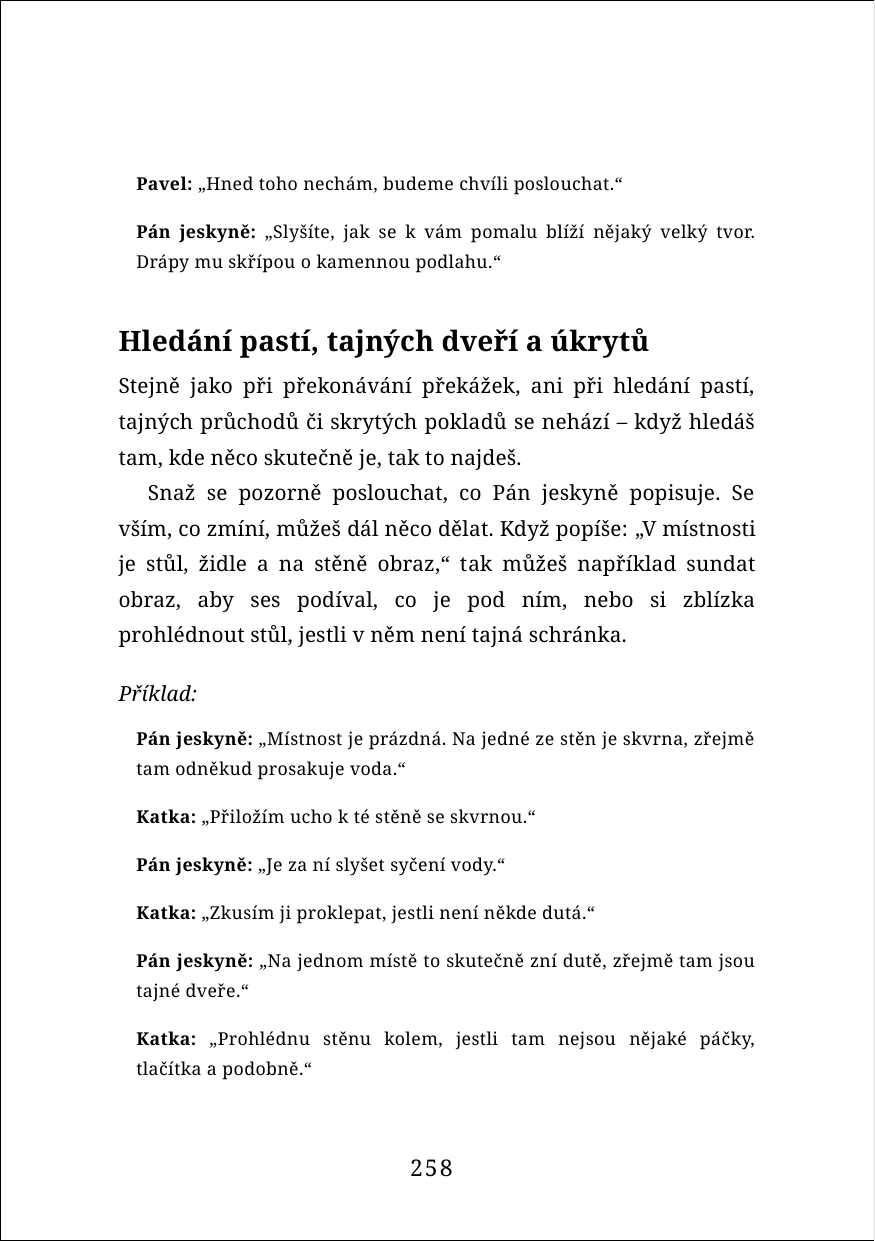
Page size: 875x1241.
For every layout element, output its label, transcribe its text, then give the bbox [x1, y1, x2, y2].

text Pán jeskyně: „Je za ní slyšet syčení vody.“ [136, 853, 756, 877]
text Pán jeskyně: „Slyšíte, jak se k vám pomalu blíží nějaký velký tvor. Drápy mu skřípou o kamennou podlahu.“ [136, 220, 756, 274]
text Příklad: [118, 679, 756, 708]
text Pavel: „Hned toho nechám, budeme chvíli poslouchat.“ [136, 172, 756, 196]
text Katka: „Přiložím ucho k té stěně se skvrnou.“ [136, 805, 756, 829]
text Katka: „Zkusím ji proklepat, jestli není někde dutá.“ [136, 901, 756, 925]
text Katka: „Prohlédnu stěnu kolem, jestli tam nejsou nějaké páčky, tlačítka a podobně.“ [136, 1027, 756, 1081]
subtitle Hledání pastí, tajných dveří a úkrytů [118, 321, 756, 360]
text Pán jeskyně: „Místnost je prázdná. Na jedné ze stěn je skvrna, zřejmě tam odněkud prosakuje voda.“ [136, 727, 756, 781]
text Stejně jako při překonávání překážek, ani při hledání pastí, tajných průchodů či skrytých pokladů se nehází – když hledáš tam, kde něco skutečně je, tak to najdeš. Snaž se pozorně poslouchat, co Pán jeskyně popisuje. Se vším, co zmíní, můžeš dál něco dělat. Když popíše: „V místnosti je stůl, židle a na stěně obraz,“ tak můžeš například sundat obraz, aby ses podíval, co je pod ním, nebo si zblízka prohlédnout stůl, jestli v něm není tajná schránka. [118, 372, 756, 649]
text Pán jeskyně: „Na jednom místě to skutečně zní dutě, zřejmě tam jsou tajné dveře.“ [136, 948, 756, 1003]
